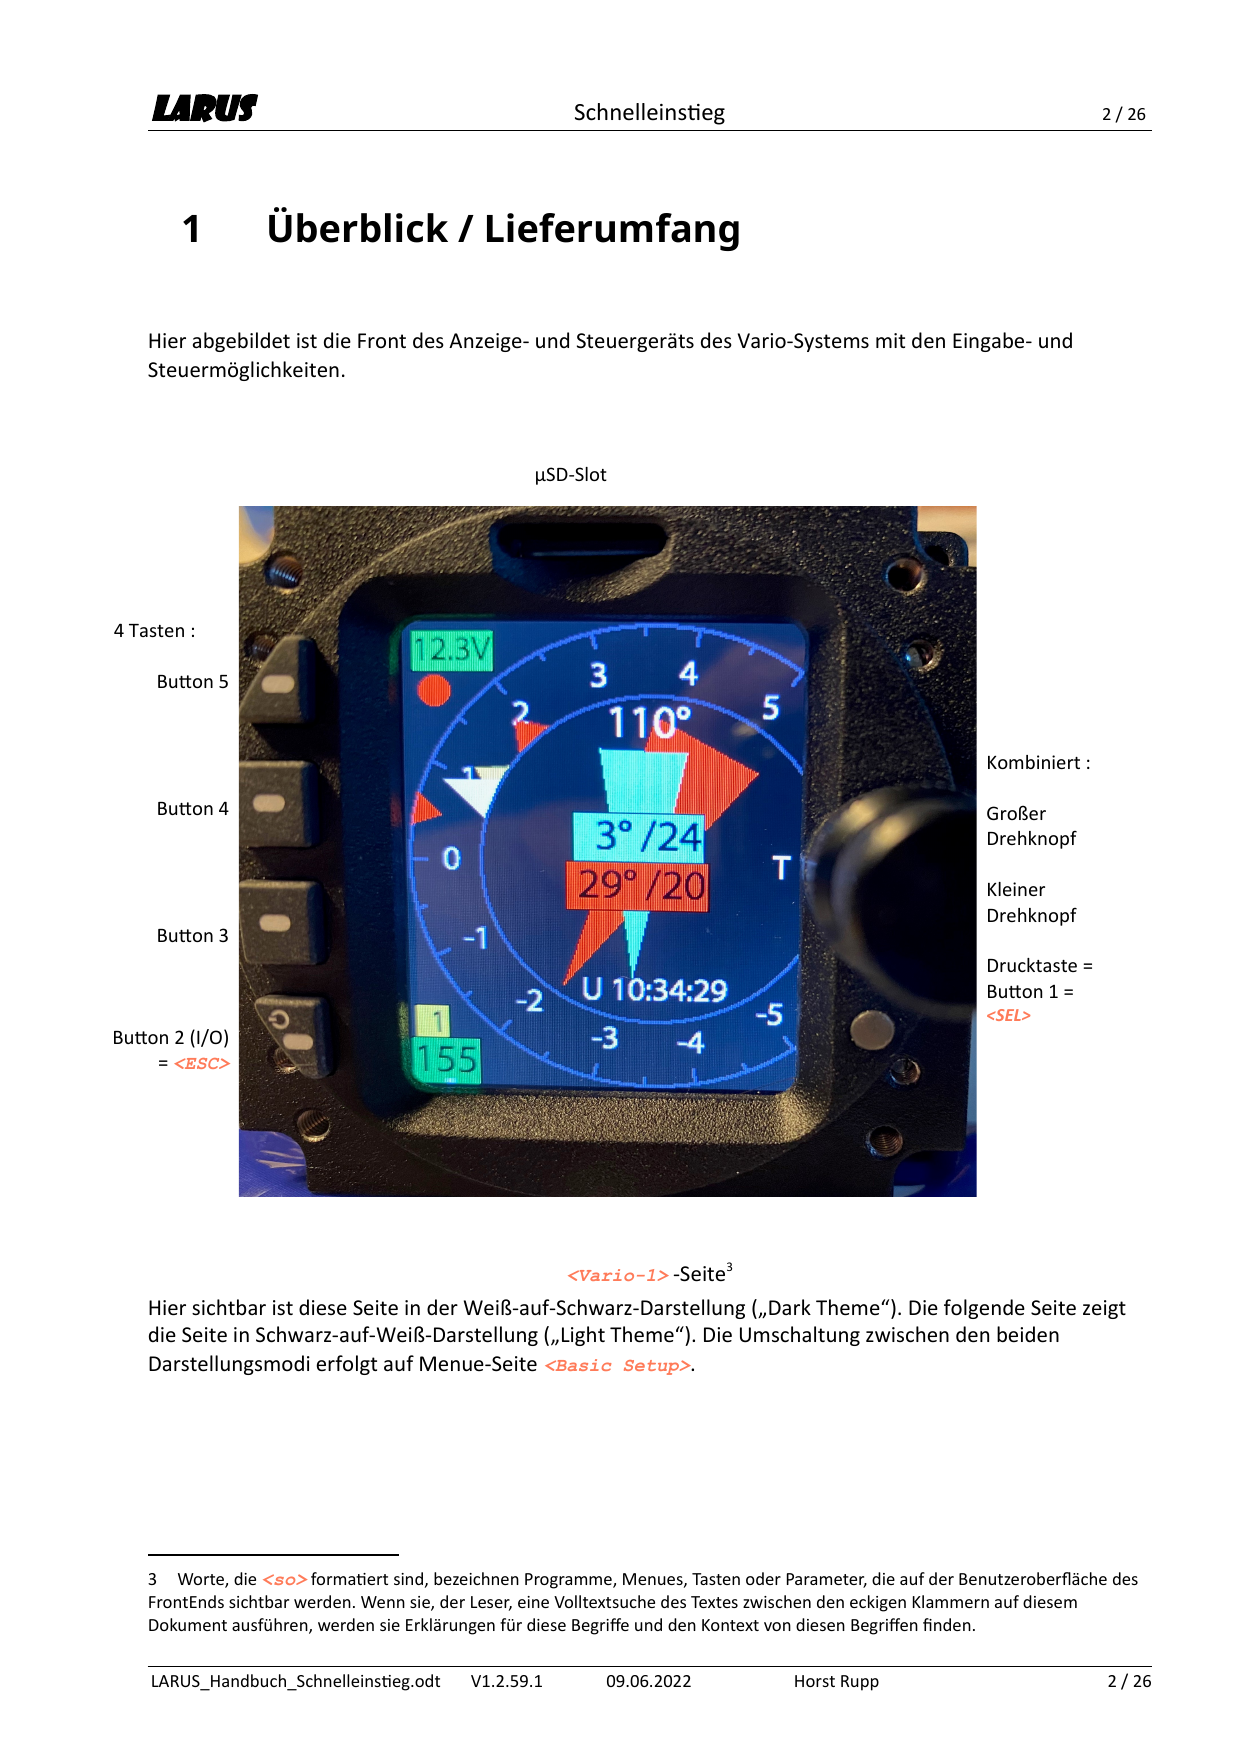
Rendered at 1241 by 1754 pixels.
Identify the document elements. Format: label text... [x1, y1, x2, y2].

text <Vario-1> -Seite [148, 1259, 1152, 1287]
text Worte, die <so> formatiert sind, bezeichnen Programme, Menues, Tasten oder Parameter, die auf der Benutzeroberfläche des FrontEnds sichtbar werden. Wenn sie, der Leser, eine Volltextsuche des Textes zwischen den eckigen Klammern auf diesem Dokument ausführen, werden sie Erklärungen für diese Begriffe und den Kontext von diesen Begriffen finden. [148, 1567, 1152, 1637]
text Hier sichtbar ist diese Seite in der Weiß-auf-Schwarz-Darstellung („Dark Theme“). Die folgende Seite zeigt die Seite in Schwarz-auf-Weiß-Darstellung („Light Theme“). Die Umschaltung zwischen den beiden Darstellungsmodi erfolgt auf Menue-Seite <Basic Setup>. [148, 1293, 1152, 1377]
picture [238, 506, 977, 1197]
text Hier abgebildet ist die Front des Anzeige- und Steuergeräts des Vario-Systems mit den Eingabe- und Steuermöglichkeiten. [148, 327, 1152, 383]
subtitle Überblick / Lieferumfang [148, 167, 1128, 277]
